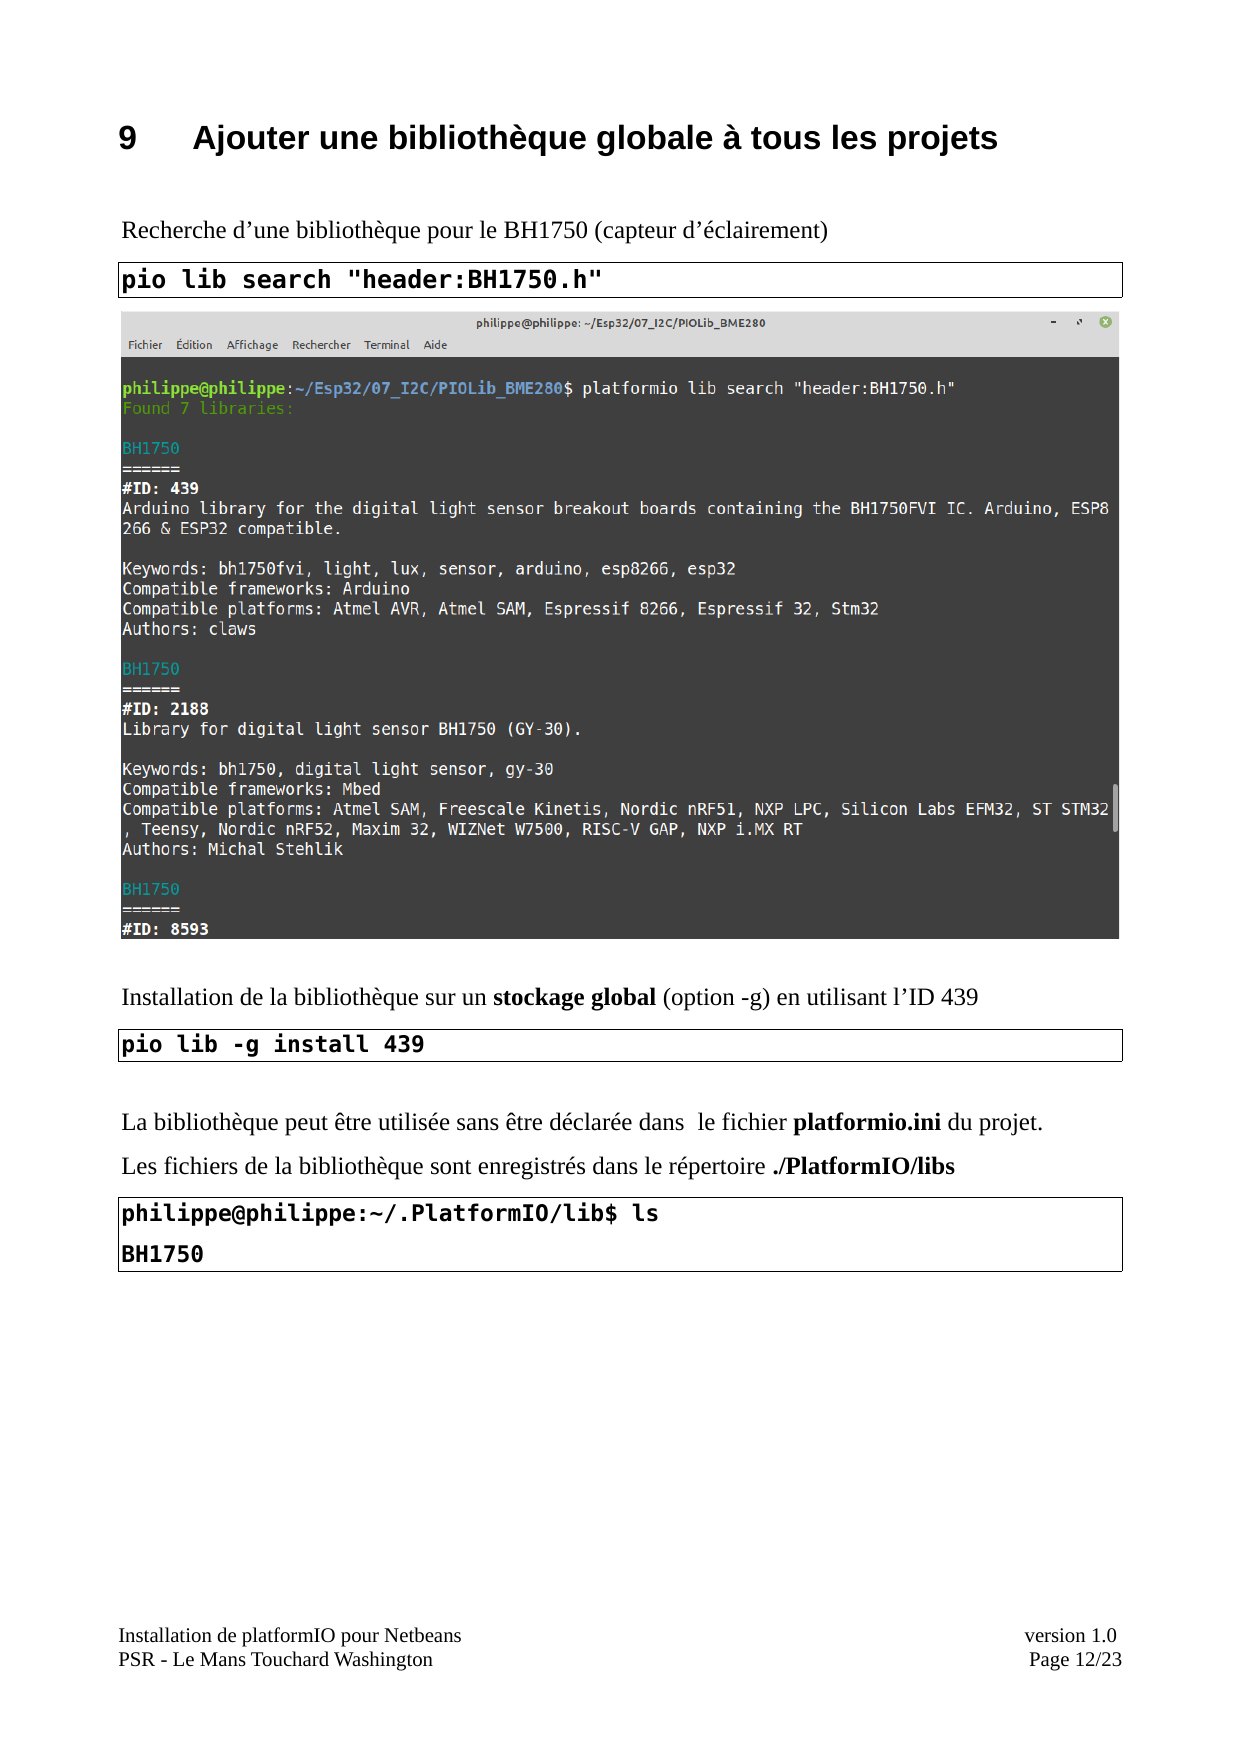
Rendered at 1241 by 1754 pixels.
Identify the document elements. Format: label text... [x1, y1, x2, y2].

text BH1750 [119, 1238, 1122, 1271]
subtitle Ajouter une bibliothèque globale à tous les projets [118, 118, 1122, 157]
text pio lib search "header:BH1750.h" [119, 263, 1122, 297]
text Les fichiers de la bibliothèque sont enregistrés dans le répertoire ./PlatformIO/libs [118, 1148, 1122, 1182]
picture [121, 311, 1120, 939]
text Installation de la bibliothèque sur un stockage global (option -g) en utilisant l’ID 439 [118, 979, 1122, 1014]
text Recherche d’une bibliothèque pour le BH1750 (capteur d’éclairement) [118, 213, 1122, 247]
text philippe@philippe:~/.PlatformIO/lib$ ls [119, 1198, 1122, 1227]
text La bibliothèque peut être utilisée sans être déclarée dans le fichier platformio.ini du projet. [118, 1104, 1122, 1136]
text pio lib -g install 439 [119, 1030, 1122, 1061]
